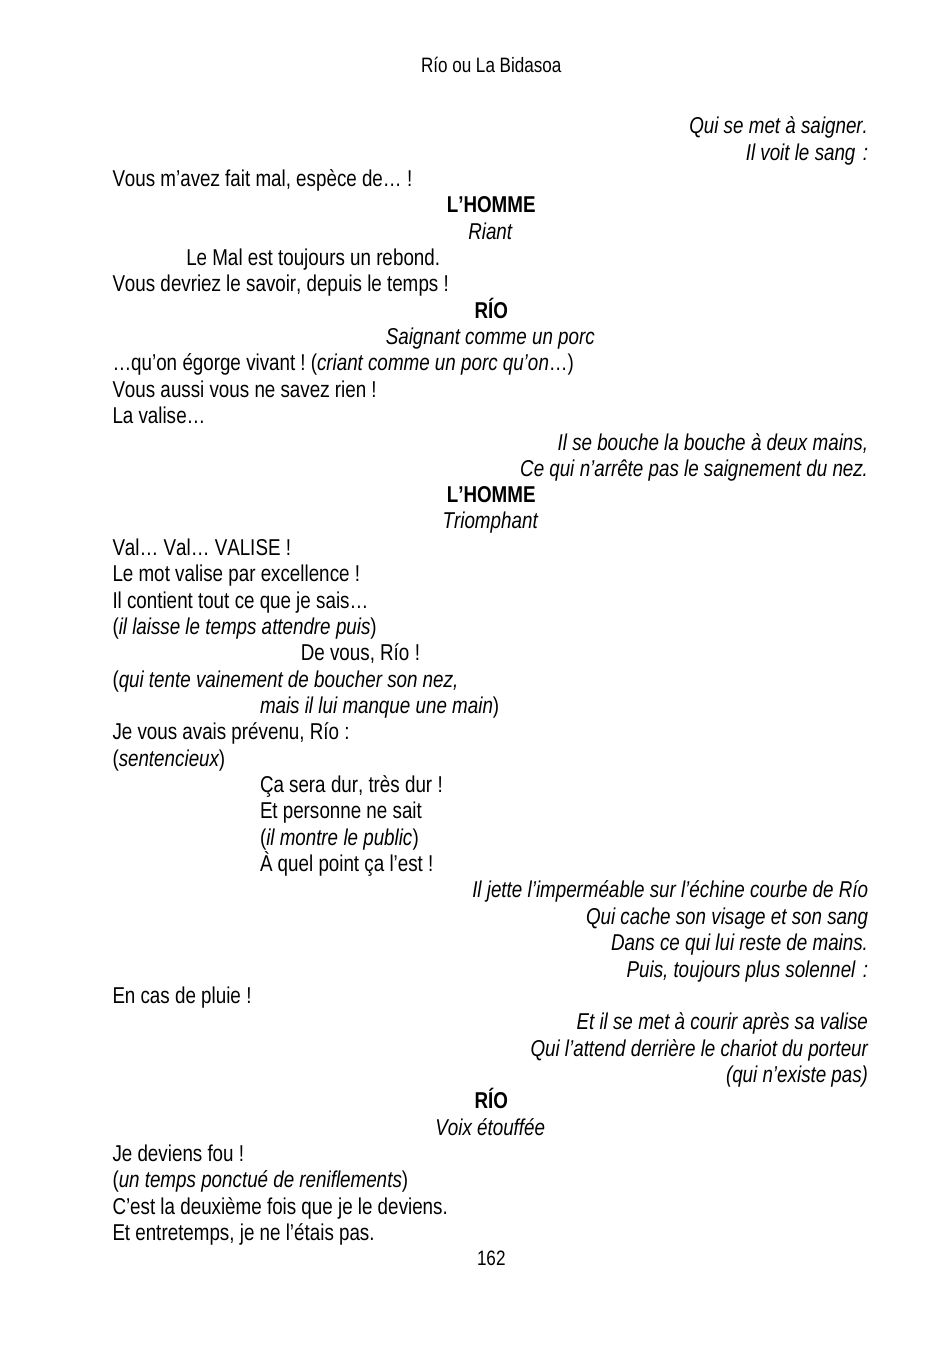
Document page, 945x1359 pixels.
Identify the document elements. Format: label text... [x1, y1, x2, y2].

text C’est la deuxième fois que je le deviens. [112, 1193, 870, 1219]
text (qui n’existe pas) [112, 1061, 870, 1087]
text L’HOMME [112, 481, 870, 507]
text L’HOMME [112, 191, 870, 218]
text De vous, Río ! [301, 639, 870, 666]
text Et entretemps, je ne l’étais pas. [112, 1219, 870, 1245]
text (sentencieux) [112, 745, 870, 771]
text Il voit le sang : [112, 138, 870, 165]
text Vous m’avez fait mal, espèce de… ! [112, 165, 870, 191]
text Dans ce qui lui reste de mains. [112, 929, 870, 956]
text Il jette l’imperméable sur l’échine courbe de Río [112, 876, 870, 903]
text (qui tente vainement de boucher son nez, [112, 666, 870, 692]
text Et personne ne sait [260, 797, 870, 824]
text Vous devriez le savoir, depuis le temps ! [112, 270, 870, 297]
text (il montre le public) [260, 824, 870, 850]
text Qui cache son visage et son sang [112, 903, 870, 929]
text (un temps ponctué de reniflements) [112, 1166, 870, 1193]
text Ça sera dur, très dur ! [260, 771, 870, 797]
text (il laisse le temps attendre puis) [112, 613, 870, 639]
text Il contient tout ce que je sais… [112, 587, 870, 613]
text Le mot valise par excellence ! [112, 560, 870, 587]
text RÍO [112, 1087, 870, 1114]
text Riant [112, 218, 870, 244]
text Saignant comme un porc [112, 323, 870, 349]
text Il se bouche la bouche à deux mains, [112, 428, 870, 455]
text Val… Val… VALISE ! [112, 534, 870, 560]
text Puis, toujours plus solennel : [112, 956, 870, 982]
text Et il se met à courir après sa valise [112, 1008, 870, 1034]
text Je vous avais prévenu, Río : [112, 718, 870, 745]
text La valise… [112, 402, 870, 428]
text …qu’on égorge vivant ! (criant comme un porc qu’on…) [112, 349, 870, 376]
text mais il lui manque une main) [260, 692, 870, 718]
text Le Mal est toujours un rebond. [186, 244, 870, 270]
text Qui se met à saigner. [112, 112, 870, 138]
text Qui l’attend derrière le chariot du porteur [112, 1034, 870, 1061]
text En cas de pluie ! [112, 982, 870, 1008]
text Vous aussi vous ne savez rien ! [112, 376, 870, 402]
text À quel point ça l’est ! [260, 850, 870, 876]
text Triomphant [112, 507, 870, 534]
text Voix étouffée [112, 1114, 870, 1140]
text Ce qui n’arrête pas le saignement du nez. [112, 455, 870, 481]
text RÍO [112, 297, 870, 323]
text Je deviens fou ! [112, 1140, 870, 1166]
